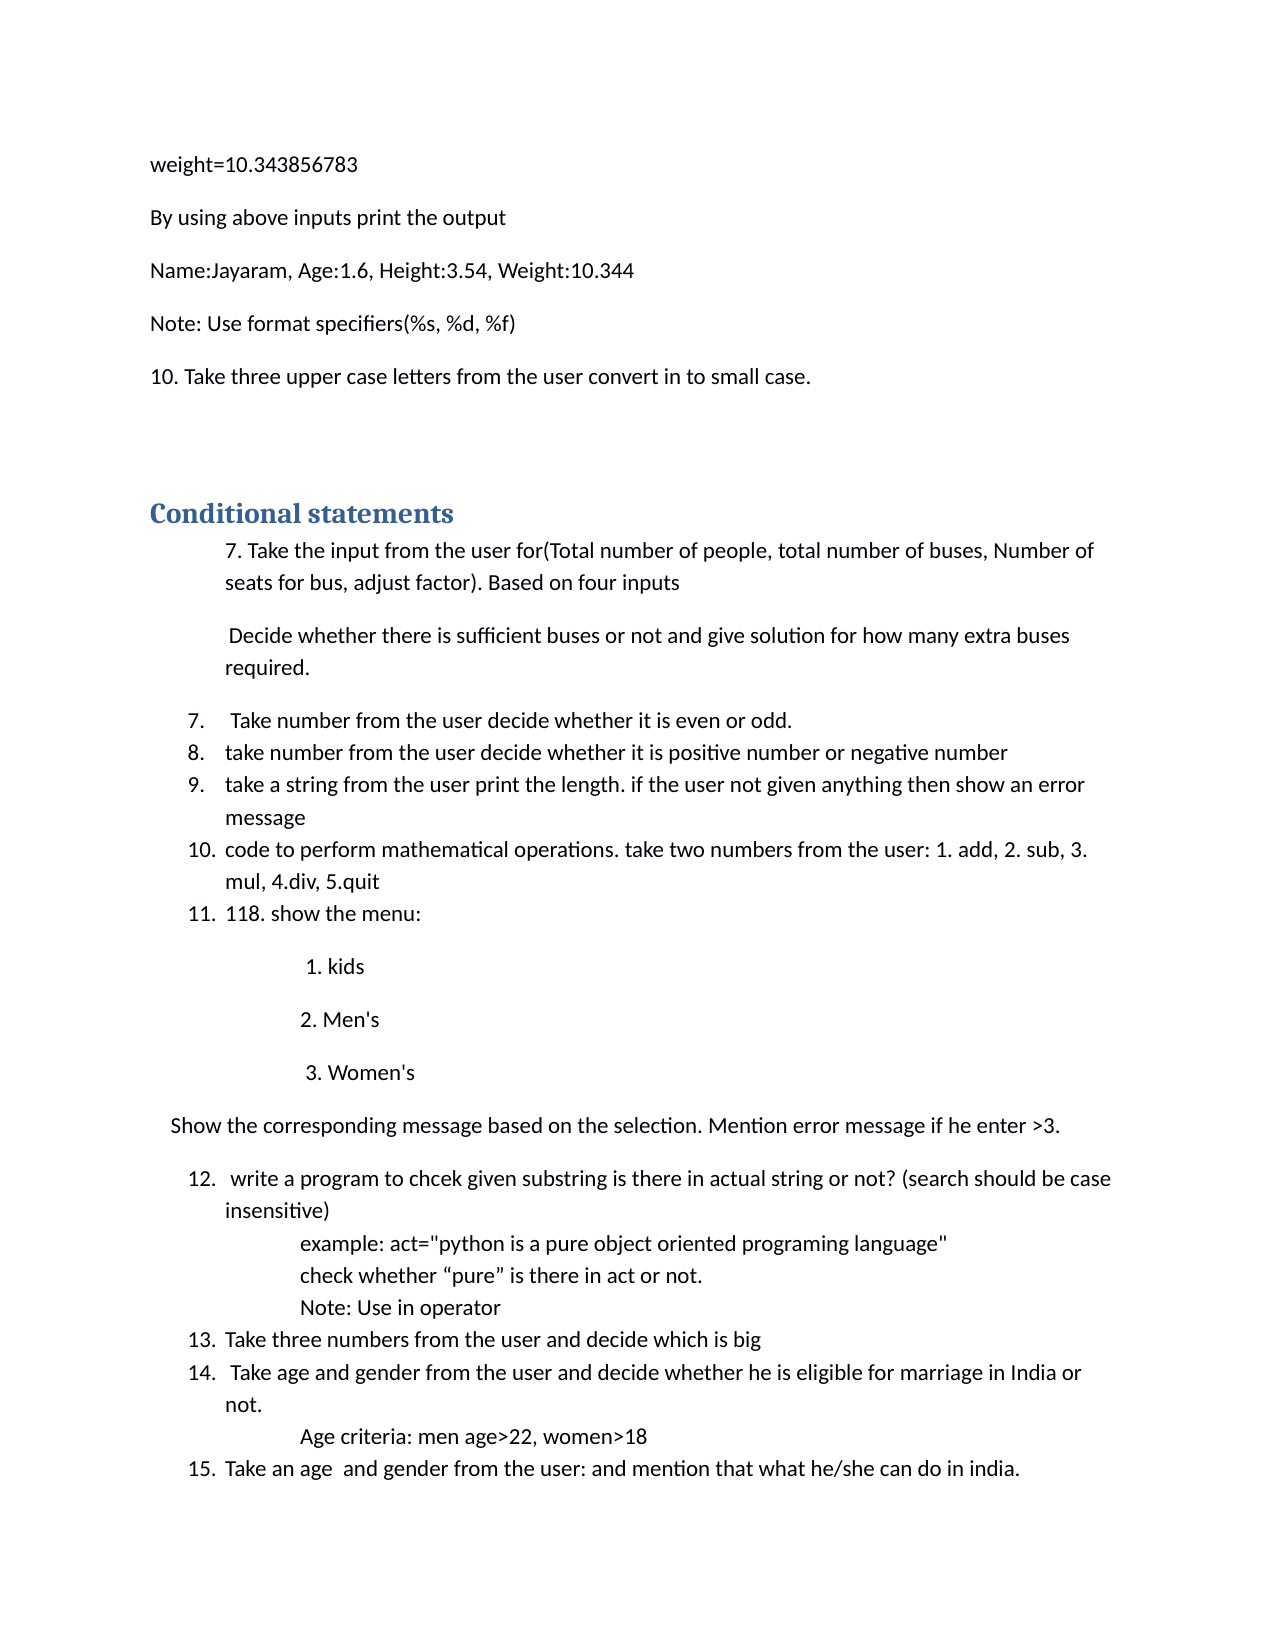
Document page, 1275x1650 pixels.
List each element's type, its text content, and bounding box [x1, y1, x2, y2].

list take a string from the user print the length. if the user not given anything then show an error message [187, 771, 1125, 831]
list Take three numbers from the user and decide which is big [187, 1325, 1125, 1353]
text Show the corresponding message based on the selection. Mention error message if he enter >3. [150, 1111, 1125, 1139]
list 7. Take the input from the user for(Total number of people, total number of buses, Number of seats for bus, adjust factor). Based on four inputs [225, 536, 1125, 596]
list Take an age and gender from the user: and mention that what he/she can do in india. [187, 1454, 1125, 1482]
text 2. Men's [150, 1005, 1125, 1033]
list take number from the user decide whether it is positive number or negative number [187, 738, 1125, 766]
list write a program to chcek given substring is there in actual string or not? (search should be case insensitive) [187, 1164, 1125, 1225]
list check whether “pure” is there in act or not. [300, 1261, 1125, 1289]
list code to perform mathematical operations. take two numbers from the user: 1. add, 2. sub, 3. mul, 4.div, 5.quit [187, 835, 1125, 895]
subtitle Conditional statements [150, 497, 1125, 531]
text 10. Take three upper case letters from the user convert in to small case. [150, 362, 1125, 390]
list Take number from the user decide whether it is even or odd. [187, 706, 1125, 734]
list Take age and gender from the user and decide whether he is eligible for marriage in India or not. [187, 1358, 1125, 1418]
list example: act="python is a pure object oriented programing language" [300, 1229, 1125, 1257]
text 1. kids [150, 952, 1125, 980]
text 3. Women's [150, 1058, 1125, 1086]
text By using above inputs print the output [150, 203, 1125, 231]
text Decide whether there is sufficient buses or not and give solution for how many extra buses required. [225, 621, 1125, 681]
list Note: Use in operator [300, 1293, 1125, 1321]
list 118. show the menu: [187, 899, 1125, 927]
list Age criteria: men age>22, women>18 [300, 1422, 1125, 1450]
text weight=10.343856783 [150, 150, 1125, 178]
text Name:Jayaram, Age:1.6, Height:3.54, Weight:10.344 [150, 256, 1125, 284]
text Note: Use format specifiers(%s, %d, %f) [150, 309, 1125, 337]
